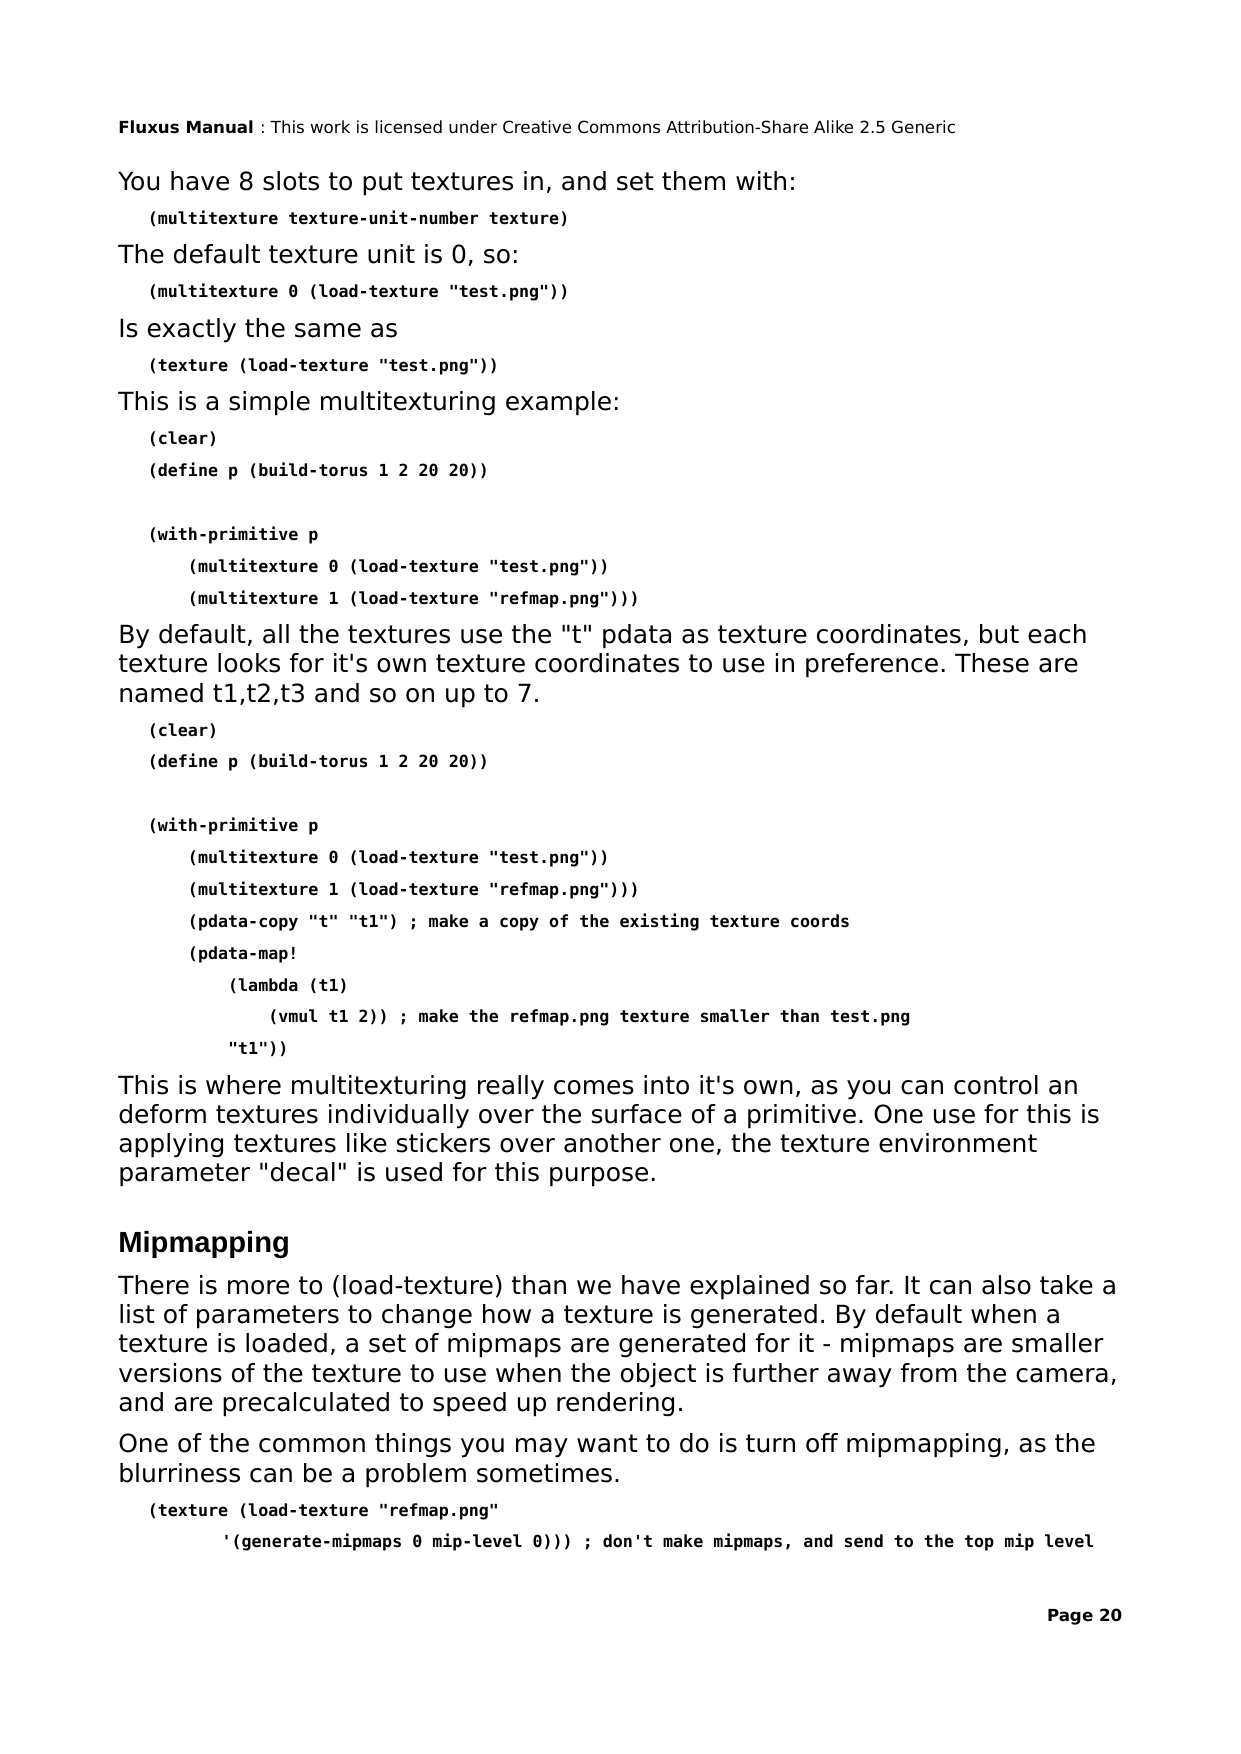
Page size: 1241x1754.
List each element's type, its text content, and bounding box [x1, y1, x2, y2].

text (multitexture 1 (load-texture "refmap.png"))) [148, 880, 1122, 899]
text This is a simple multitexturing example: [118, 388, 1122, 417]
text (define p (build-torus 1 2 20 20)) [148, 752, 1122, 772]
text One of the common things you may want to do is turn off mipmapping, as the blurriness can be a problem sometimes. [118, 1430, 1122, 1488]
text Is exactly the same as [118, 314, 1122, 343]
subtitle Mipmapping [118, 1225, 1122, 1259]
text (multitexture 1 (load-texture "refmap.png"))) [148, 589, 1122, 608]
text (lambda (t1) [148, 976, 1122, 995]
text You have 8 slots to put textures in, and set them with: [118, 167, 1122, 196]
text (pdata-map! [148, 944, 1122, 963]
text '(generate-mipmaps 0 mip-level 0))) ; don't make mipmaps, and send to the top mip level [148, 1532, 1122, 1552]
text By default, all the textures use the "t" pdata as texture coordinates, but each texture looks for it's own texture coordinates to use in preference. These are named t1,t2,t3 and so on up to 7. [118, 621, 1122, 708]
text (multitexture 0 (load-texture "test.png")) [148, 557, 1122, 576]
text (texture (load-texture "test.png")) [148, 356, 1122, 375]
text (multitexture 0 (load-texture "test.png")) [148, 282, 1122, 302]
text (multitexture 0 (load-texture "test.png")) [148, 848, 1122, 867]
text There is more to (load-texture) than we have explained so far. It can also take a list of parameters to change how a texture is generated. By default when a texture is loaded, a set of mipmaps are generated for it - mipmaps are smaller versions of the texture to use when the object is further away from the camera, and are precalculated to speed up rendering. [118, 1271, 1122, 1417]
text (clear) [148, 429, 1122, 449]
text "t1")) [148, 1039, 1122, 1059]
text (define p (build-torus 1 2 20 20)) [148, 461, 1122, 481]
text (pdata-copy "t" "t1") ; make a copy of the existing texture coords [148, 912, 1122, 931]
text (vmul t1 2)) ; make the refmap.png texture smaller than test.png [148, 1007, 1122, 1027]
text The default texture unit is 0, so: [118, 241, 1122, 270]
text (multitexture texture-unit-number texture) [148, 209, 1122, 228]
text (clear) [148, 721, 1122, 740]
text This is where multitexturing really comes into it's own, as you can control an deform textures individually over the surface of a primitive. One use for this is applying textures like stickers over another one, the texture environment parameter "decal" is used for this purpose. [118, 1071, 1122, 1188]
text (with-primitive p [148, 816, 1122, 836]
text (with-primitive p [148, 525, 1122, 544]
text (texture (load-texture "refmap.png" [148, 1501, 1122, 1520]
